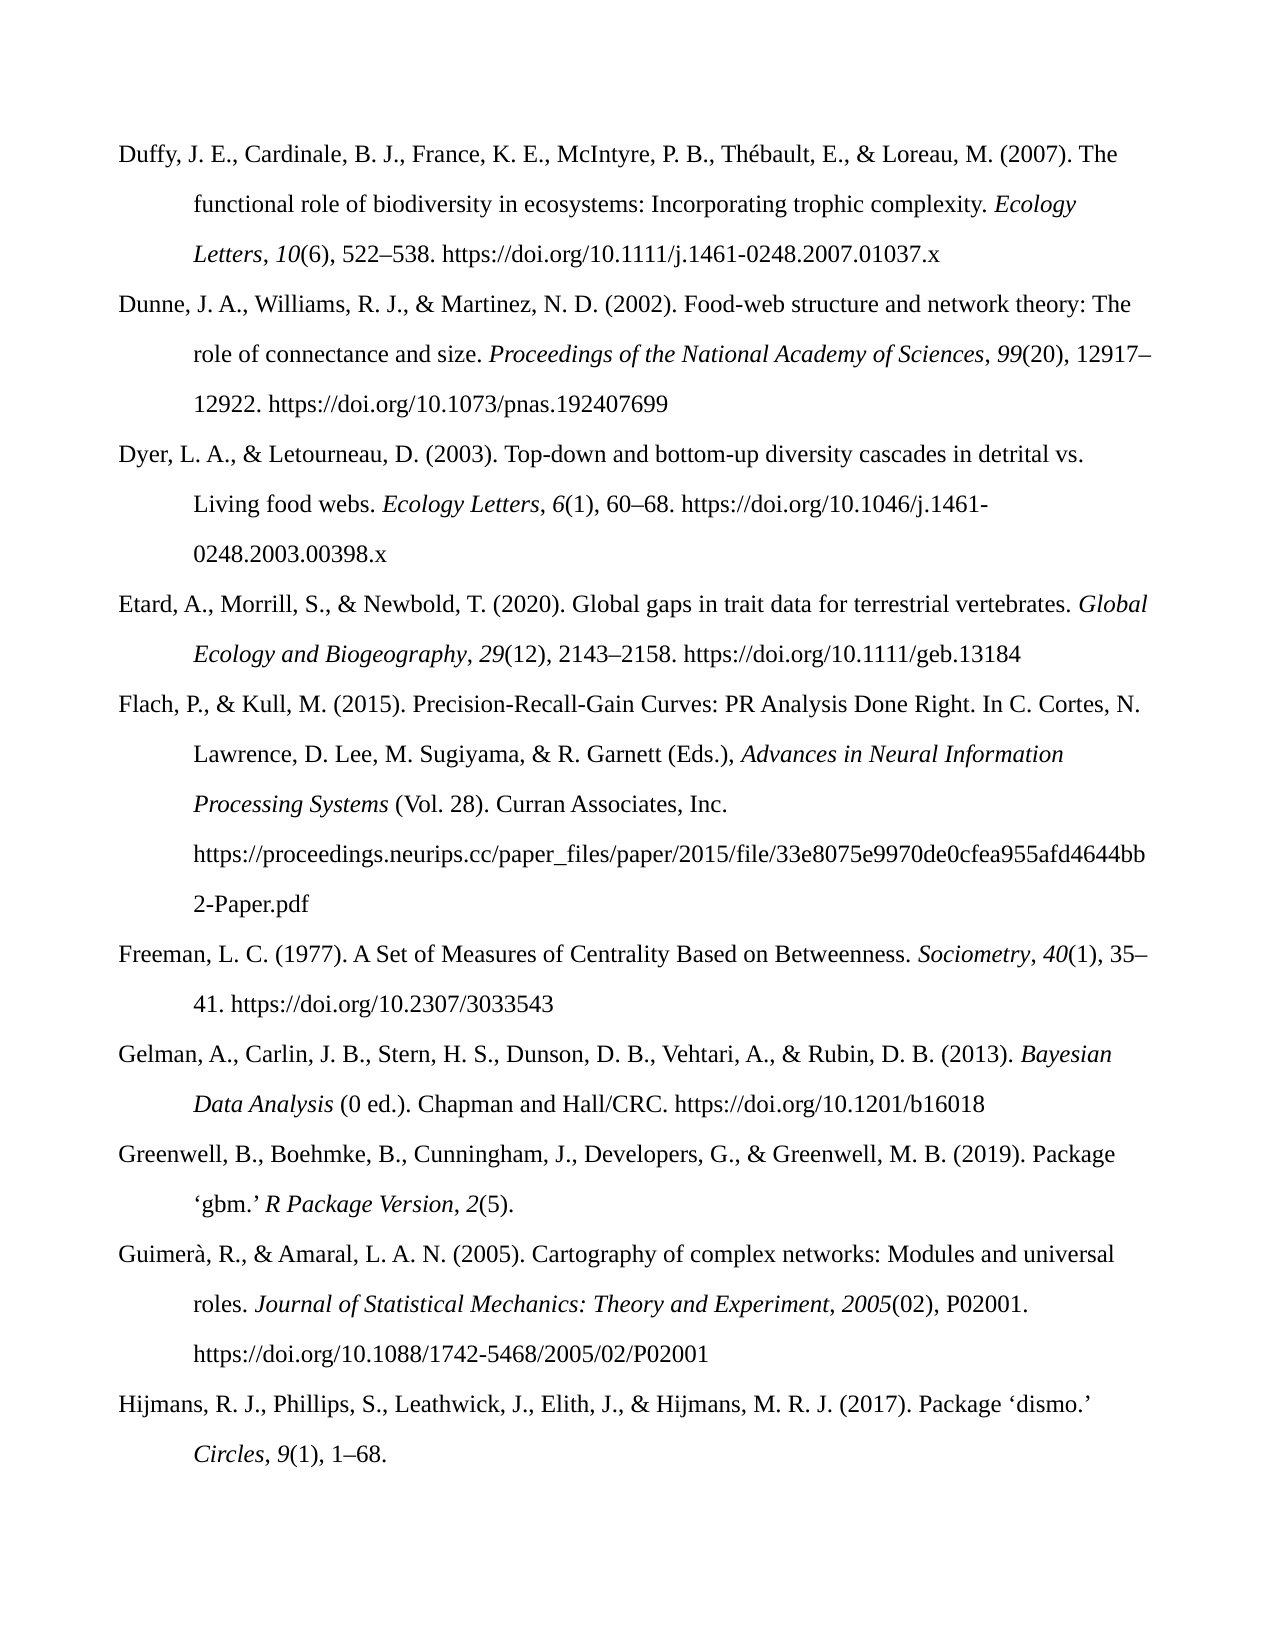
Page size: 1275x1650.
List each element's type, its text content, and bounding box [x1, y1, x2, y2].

text Gelman, A., Carlin, J. B., Stern, H. S., Dunson, D. B., Vehtari, A., & Rubin, D. B. (2013). Bayesian Data Analysis (0 ed.). Chapman and Hall/CRC. https://doi.org/10.1201/b16018 [118, 1018, 1157, 1118]
text Etard, A., Morrill, S., & Newbold, T. (2020). Global gaps in trait data for terrestrial vertebrates. Global Ecology and Biogeography, 29(12), 2143–2158. https://doi.org/10.1111/geb.13184 [118, 568, 1157, 668]
text Dyer, L. A., & Letourneau, D. (2003). Top-down and bottom-up diversity cascades in detrital vs. Living food webs. Ecology Letters, 6(1), 60–68. https://doi.org/10.1046/j.1461-0248.2003.00398.x [118, 418, 1157, 568]
text Flach, P., & Kull, M. (2015). Precision-Recall-Gain Curves: PR Analysis Done Right. In C. Cortes, N. Lawrence, D. Lee, M. Sugiyama, & R. Garnett (Eds.), Advances in Neural Information Processing Systems (Vol. 28). Curran Associates, Inc. https://proceedings.neurips.cc/paper_files/paper/2015/file/33e8075e9970de0cfea955afd4644bb2-Paper.pdf [118, 668, 1157, 918]
text Freeman, L. C. (1977). A Set of Measures of Centrality Based on Betweenness. Sociometry, 40(1), 35–41. https://doi.org/10.2307/3033543 [118, 918, 1157, 1018]
text Greenwell, B., Boehmke, B., Cunningham, J., Developers, G., & Greenwell, M. B. (2019). Package ‘gbm.’ R Package Version, 2(5). [118, 1118, 1157, 1218]
text Duffy, J. E., Cardinale, B. J., France, K. E., McIntyre, P. B., Thébault, E., & Loreau, M. (2007). The functional role of biodiversity in ecosystems: Incorporating trophic complexity. Ecology Letters, 10(6), 522–538. https://doi.org/10.1111/j.1461-0248.2007.01037.x [118, 118, 1157, 268]
text Guimerà, R., & Amaral, L. A. N. (2005). Cartography of complex networks: Modules and universal roles. Journal of Statistical Mechanics: Theory and Experiment, 2005(02), P02001. https://doi.org/10.1088/1742-5468/2005/02/P02001 [118, 1218, 1157, 1368]
text Hijmans, R. J., Phillips, S., Leathwick, J., Elith, J., & Hijmans, M. R. J. (2017). Package ‘dismo.’ Circles, 9(1), 1–68. [118, 1368, 1157, 1468]
text Dunne, J. A., Williams, R. J., & Martinez, N. D. (2002). Food-web structure and network theory: The role of connectance and size. Proceedings of the National Academy of Sciences, 99(20), 12917–12922. https://doi.org/10.1073/pnas.192407699 [118, 268, 1157, 418]
